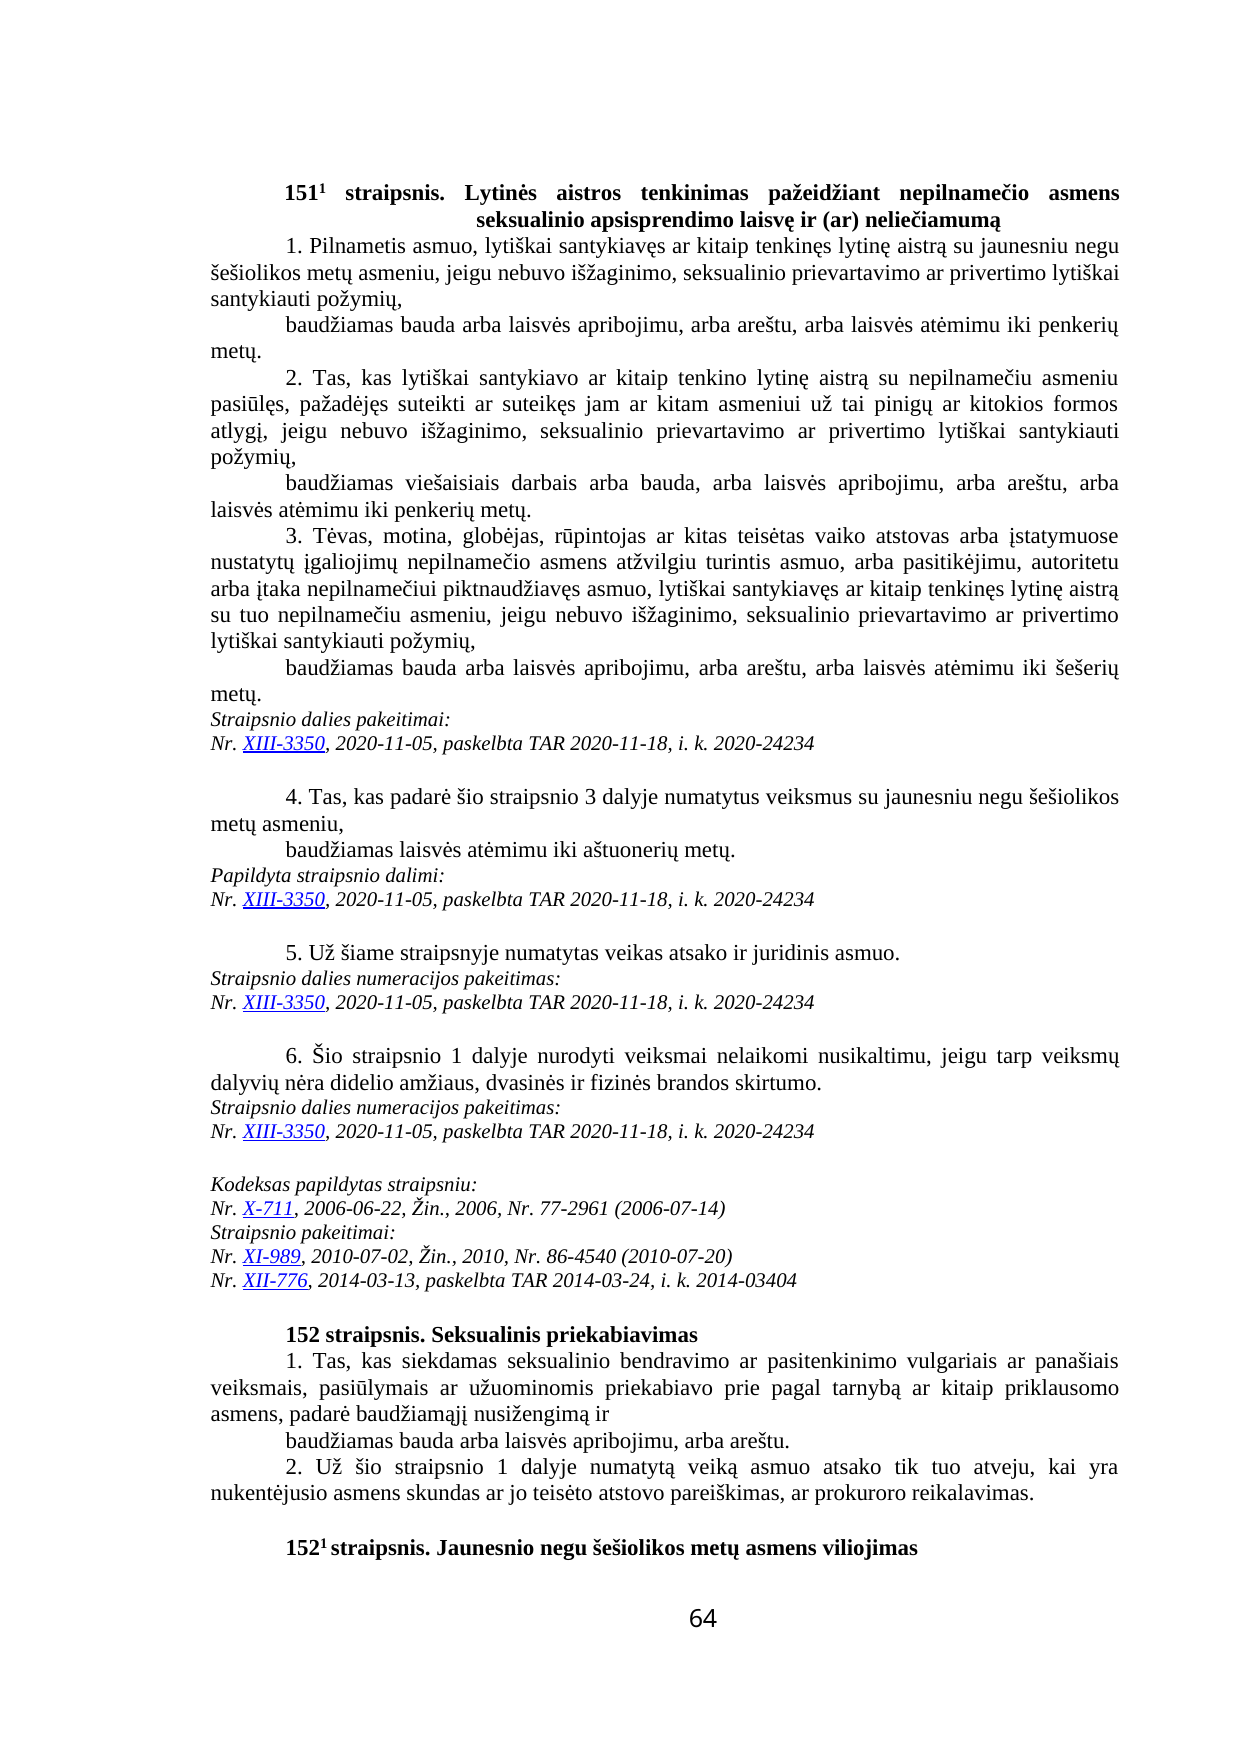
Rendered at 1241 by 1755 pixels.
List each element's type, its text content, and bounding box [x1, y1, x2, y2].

text Kodeksas papildytas straipsniu: [210, 1172, 1120, 1196]
text 1511 straipsnis. Lytinės aistros tenkinimas pažeidžiant nepilnamečio asmens seksualinio apsisprendimo laisvę ir (ar) neliečiamumą [284, 179, 1120, 232]
text 2. Tas, kas lytiškai santykiavo ar kitaip tenkino lytinę aistrą su nepilnamečiu asmeniu pasiūlęs, pažadėjęs suteikti ar suteikęs jam ar kitam asmeniui už tai pinigų ar kitokios formos atlygį, jeigu nebuvo išžaginimo, seksualinio prievartavimo ar privertimo lytiškai santykiauti požymių, [210, 364, 1120, 469]
text Nr. XIII-3350, 2020-11-05, paskelbta TAR 2020-11-18, i. k. 2020-24234 [210, 1119, 1120, 1143]
text Straipsnio pakeitimai: [210, 1220, 1120, 1244]
text 1521 straipsnis. Jaunesnio negu šešiolikos metų asmens viliojimas [210, 1534, 1120, 1561]
text 1. Tas, kas siekdamas seksualinio bendravimo ar pasitenkinimo vulgariais ar panašiais veiksmais, pasiūlymais ar užuominomis priekabiavo prie pagal tarnybą ar kitaip priklausomo asmens, padarė baudžiamąjį nusižengimą ir [210, 1348, 1120, 1427]
text 4. Tas, kas padarė šio straipsnio 3 dalyje numatytus veiksmus su jaunesniu negu šešiolikos metų asmeniu, [210, 783, 1120, 836]
text baudžiamas bauda arba laisvės apribojimu, arba areštu, arba laisvės atėmimu iki šešerių metų. [210, 654, 1120, 707]
text 2. Už šio straipsnio 1 dalyje numatytą veiką asmuo atsako tik tuo atveju, kai yra nukentėjusio asmens skundas ar jo teisėto atstovo pareiškimas, ar prokuroro reikalavimas. [210, 1453, 1120, 1506]
text baudžiamas bauda arba laisvės apribojimu, arba areštu. [210, 1427, 1120, 1453]
text 6. Šio straipsnio 1 dalyje nurodyti veiksmai nelaikomi nusikaltimu, jeigu tarp veiksmų dalyvių nėra didelio amžiaus, dvasinės ir fizinės brandos skirtumo. [210, 1043, 1120, 1095]
text 152 straipsnis. Seksualinis priekabiavimas [210, 1321, 1120, 1348]
text Straipsnio dalies numeracijos pakeitimas: [210, 1095, 1120, 1119]
text Nr. XIII-3350, 2020-11-05, paskelbta TAR 2020-11-18, i. k. 2020-24234 [210, 887, 1120, 911]
text 5. Už šiame straipsnyje numatytas veikas atsako ir juridinis asmuo. [210, 939, 1120, 966]
text 3. Tėvas, motina, globėjas, rūpintojas ar kitas teisėtas vaiko atstovas arba įstatymuose nustatytų įgaliojimų nepilnamečio asmens atžvilgiu turintis asmuo, arba pasitikėjimu, autoritetu arba įtaka nepilnamečiui piktnaudžiavęs asmuo, lytiškai santykiavęs ar kitaip tenkinęs lytinę aistrą su tuo nepilnamečiu asmeniu, jeigu nebuvo išžaginimo, seksualinio prievartavimo ar privertimo lytiškai santykiauti požymių, [210, 522, 1120, 654]
text Nr. XI-989, 2010-07-02, Žin., 2010, Nr. 86-4540 (2010-07-20) [210, 1244, 1120, 1268]
text Straipsnio dalies pakeitimai: [210, 707, 1120, 731]
text baudžiamas bauda arba laisvės apribojimu, arba areštu, arba laisvės atėmimu iki penkerių metų. [210, 311, 1120, 364]
text Nr. XIII-3350, 2020-11-05, paskelbta TAR 2020-11-18, i. k. 2020-24234 [210, 731, 1120, 755]
text Nr. X-711, 2006-06-22, Žin., 2006, Nr. 77-2961 (2006-07-14) [210, 1196, 1120, 1220]
text baudžiamas laisvės atėmimu iki aštuonerių metų. [210, 836, 1120, 862]
text Nr. XII-776, 2014-03-13, paskelbta TAR 2014-03-24, i. k. 2014-03404 [210, 1268, 1120, 1292]
text Straipsnio dalies numeracijos pakeitimas: [210, 966, 1120, 990]
text Papildyta straipsnio dalimi: [210, 862, 1120, 887]
text baudžiamas viešaisiais darbais arba bauda, arba laisvės apribojimu, arba areštu, arba laisvės atėmimu iki penkerių metų. [210, 469, 1120, 522]
text Nr. XIII-3350, 2020-11-05, paskelbta TAR 2020-11-18, i. k. 2020-24234 [210, 990, 1120, 1014]
text 1. Pilnametis asmuo, lytiškai santykiavęs ar kitaip tenkinęs lytinę aistrą su jaunesniu negu šešiolikos metų asmeniu, jeigu nebuvo išžaginimo, seksualinio prievartavimo ar privertimo lytiškai santykiauti požymių, [210, 232, 1120, 311]
